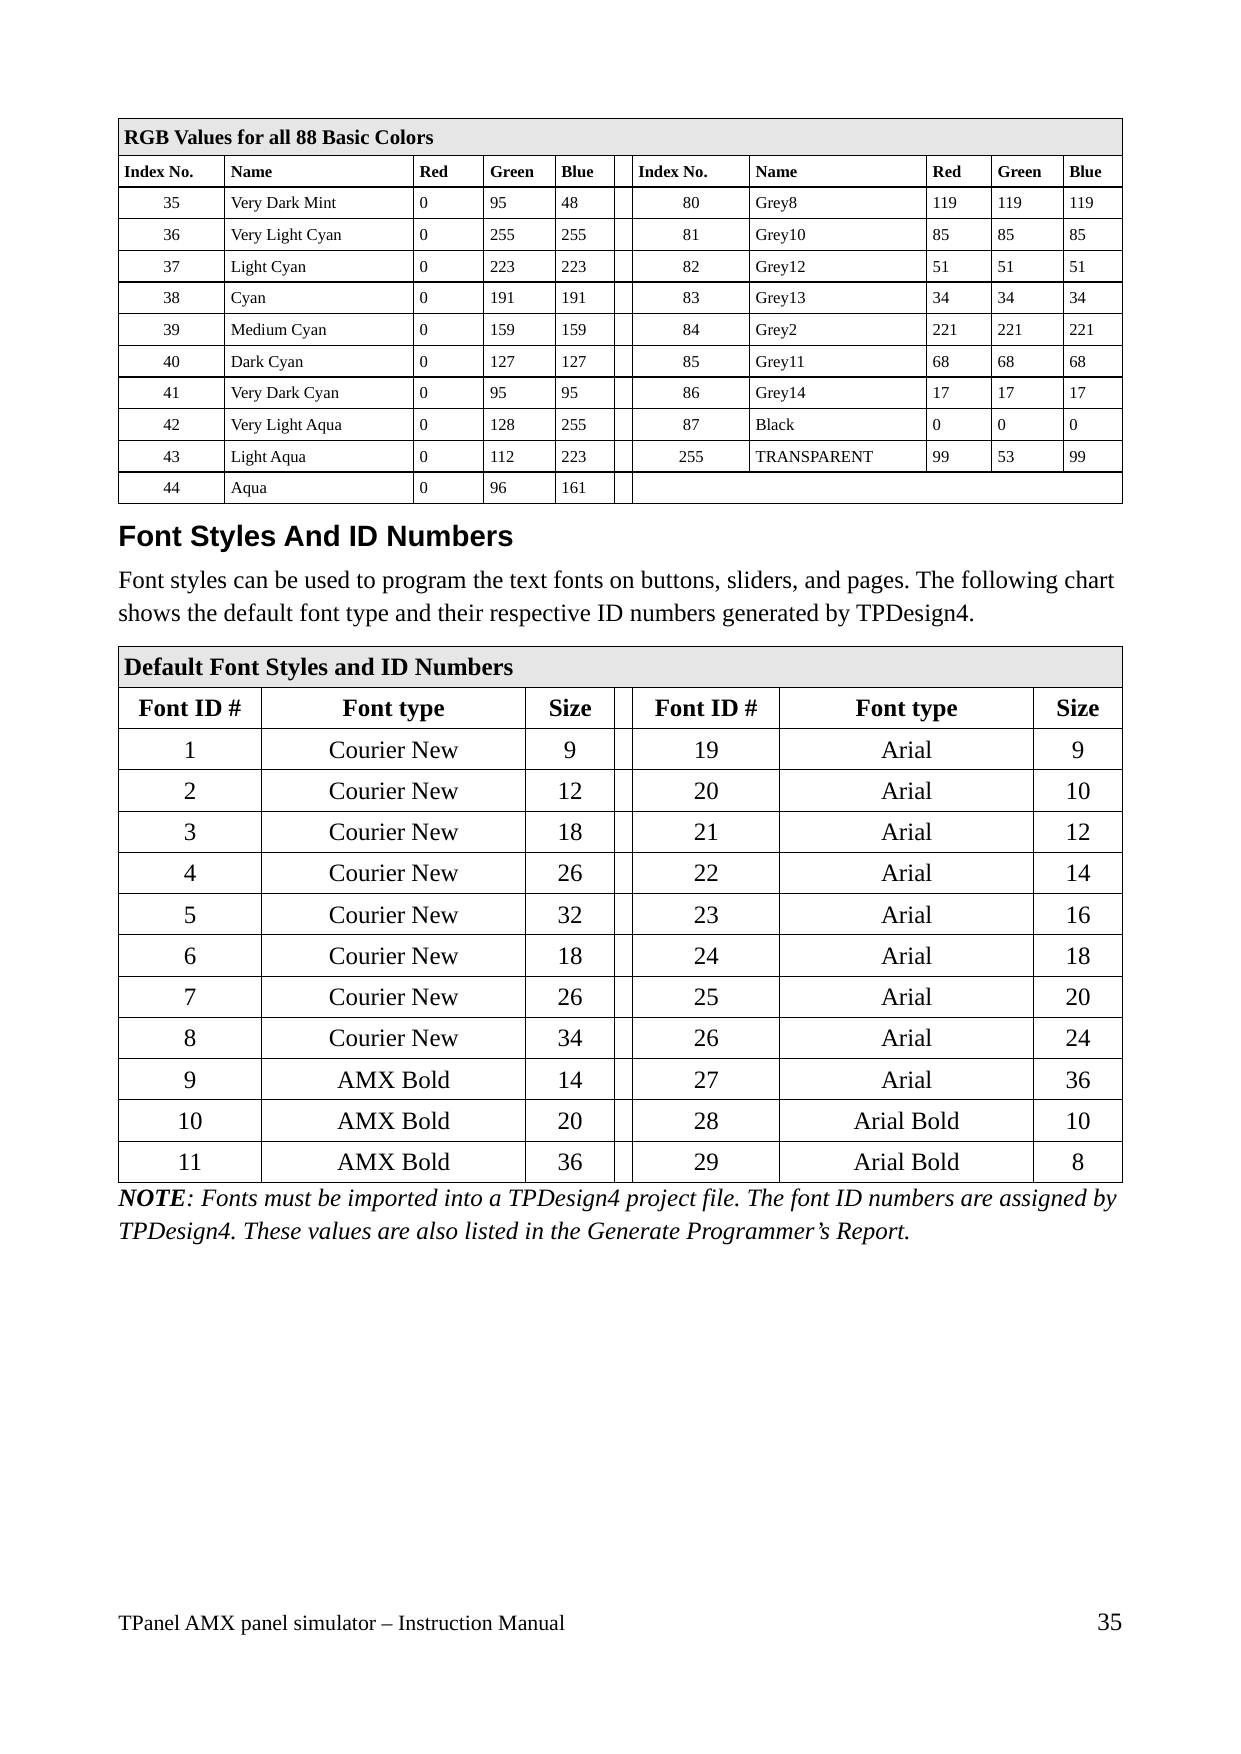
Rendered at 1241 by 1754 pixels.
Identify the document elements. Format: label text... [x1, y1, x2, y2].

table_cell [615, 378, 632, 408]
table_cell 255 [556, 219, 614, 250]
table_cell 0 [414, 188, 483, 218]
table_cell 19 [633, 729, 779, 769]
table_cell Arial [780, 977, 1033, 1017]
table_cell 12 [1034, 812, 1122, 852]
table_cell [615, 1059, 632, 1099]
table_cell 0 [414, 314, 483, 345]
table_cell Very Dark Cyan [225, 378, 413, 408]
text Font styles can be used to program the text fonts on buttons, sliders, and pages. The following chart shows the default font type and their respective ID numbers generated by TPDesign4. [118, 565, 1122, 627]
table_cell Courier New [262, 935, 525, 976]
text NOTE: Fonts must be imported into a TPDesign4 project file. The font ID numbers are assigned by TPDesign4. These values are also listed in the Generate Programmer’s Report. [118, 1183, 1122, 1244]
table_cell Courier New [262, 812, 525, 852]
table_cell 223 [556, 251, 614, 281]
table_cell 85 [992, 219, 1063, 250]
table_cell 35 [119, 188, 224, 218]
table_cell Name [750, 156, 926, 186]
table_cell Size [1034, 688, 1122, 728]
table_cell 17 [1064, 378, 1122, 408]
table_cell Light Aqua [225, 441, 413, 471]
table_cell [615, 409, 632, 440]
table_cell 223 [556, 441, 614, 471]
table_cell 4 [119, 853, 261, 893]
table_cell 127 [556, 346, 614, 376]
table_cell 14 [1034, 853, 1122, 893]
table_cell [615, 935, 632, 976]
table_cell 255 [484, 219, 555, 250]
table_cell Font ID # [633, 688, 779, 728]
table_cell [615, 812, 632, 852]
table_cell 0 [414, 346, 483, 376]
table_cell 53 [992, 441, 1063, 471]
table_cell Grey12 [750, 251, 926, 281]
table_cell Courier New [262, 1018, 525, 1058]
table_cell [615, 156, 632, 186]
table_cell 82 [633, 251, 749, 281]
table_cell 18 [1034, 935, 1122, 976]
table_cell Courier New [262, 770, 525, 811]
table_cell [615, 314, 632, 345]
table_cell 85 [633, 346, 749, 376]
table_cell Light Cyan [225, 251, 413, 281]
table_cell 39 [119, 314, 224, 345]
table_cell 81 [633, 219, 749, 250]
table_cell 255 [556, 409, 614, 440]
table_cell Black [750, 409, 926, 440]
table_cell 44 [119, 473, 224, 503]
table_cell [615, 188, 632, 218]
table_cell Grey10 [750, 219, 926, 250]
table_cell Index No. [119, 156, 224, 186]
table_cell Grey13 [750, 283, 926, 313]
table_cell 20 [526, 1100, 614, 1141]
table_cell Courier New [262, 977, 525, 1017]
table_cell 10 [1034, 770, 1122, 811]
table_cell Arial [780, 935, 1033, 976]
table_cell 16 [1034, 894, 1122, 934]
table_cell 18 [526, 812, 614, 852]
table_cell 1 [119, 729, 261, 769]
table_cell 83 [633, 283, 749, 313]
table_cell 191 [556, 283, 614, 313]
table_cell 36 [526, 1142, 614, 1182]
table_cell 8 [119, 1018, 261, 1058]
table_cell 32 [526, 894, 614, 934]
table_cell 24 [1034, 1018, 1122, 1058]
table_cell Name [225, 156, 413, 186]
table_cell 99 [1064, 441, 1122, 471]
table_cell 0 [414, 473, 483, 503]
table_cell 0 [414, 378, 483, 408]
table_cell 24 [633, 935, 779, 976]
table_cell [615, 729, 632, 769]
table_cell 25 [633, 977, 779, 1017]
table_cell 43 [119, 441, 224, 471]
table_cell 14 [526, 1059, 614, 1099]
table_cell 37 [119, 251, 224, 281]
table_cell 85 [1064, 219, 1122, 250]
table_cell [615, 770, 632, 811]
table_cell [615, 1018, 632, 1058]
table_cell 0 [414, 219, 483, 250]
table_cell 5 [119, 894, 261, 934]
table_cell 127 [484, 346, 555, 376]
table_cell [615, 1100, 632, 1141]
table_cell 3 [119, 812, 261, 852]
table_cell 8 [1034, 1142, 1122, 1182]
table_cell 17 [927, 378, 991, 408]
table_cell [615, 1142, 632, 1182]
table_cell Very Light Aqua [225, 409, 413, 440]
table_cell Grey11 [750, 346, 926, 376]
table_cell Arial [780, 1059, 1033, 1099]
table_cell 26 [526, 977, 614, 1017]
table_cell 34 [526, 1018, 614, 1058]
table_cell TRANSPARENT [750, 441, 926, 471]
table_cell Green [992, 156, 1063, 186]
table_cell 11 [119, 1142, 261, 1182]
table_cell 36 [1034, 1059, 1122, 1099]
table_cell 34 [1064, 283, 1122, 313]
table_cell 0 [414, 441, 483, 471]
table_cell 17 [992, 378, 1063, 408]
table_cell AMX Bold [262, 1100, 525, 1141]
table_cell Courier New [262, 853, 525, 893]
table_cell 86 [633, 378, 749, 408]
table_cell 26 [633, 1018, 779, 1058]
table_cell 255 [633, 441, 749, 471]
table_cell Red [414, 156, 483, 186]
table_cell 20 [1034, 977, 1122, 1017]
table_cell 7 [119, 977, 261, 1017]
table_cell [615, 346, 632, 376]
table_cell 27 [633, 1059, 779, 1099]
table_cell Grey8 [750, 188, 926, 218]
table_cell 119 [1064, 188, 1122, 218]
table_cell Very Light Cyan [225, 219, 413, 250]
table_cell Size [526, 688, 614, 728]
table_cell 80 [633, 188, 749, 218]
table_cell AMX Bold [262, 1142, 525, 1182]
table_cell 68 [927, 346, 991, 376]
table_cell 0 [414, 409, 483, 440]
table_cell 221 [927, 314, 991, 345]
table_cell Font type [780, 688, 1033, 728]
table_cell 12 [526, 770, 614, 811]
table_cell 18 [526, 935, 614, 976]
table_cell 95 [556, 378, 614, 408]
table_cell 191 [484, 283, 555, 313]
table_cell 68 [1064, 346, 1122, 376]
table_cell Green [484, 156, 555, 186]
table_cell Dark Cyan [225, 346, 413, 376]
table_cell 68 [992, 346, 1063, 376]
table_cell 9 [1034, 729, 1122, 769]
table_cell [615, 977, 632, 1017]
table_cell 112 [484, 441, 555, 471]
table_cell 48 [556, 188, 614, 218]
table_cell [633, 473, 1122, 503]
table_cell Arial Bold [780, 1100, 1033, 1141]
table_cell 29 [633, 1142, 779, 1182]
table_cell Arial [780, 1018, 1033, 1058]
table_cell [615, 894, 632, 934]
table_cell 41 [119, 378, 224, 408]
table_cell 0 [1064, 409, 1122, 440]
table_header Default Font Styles and ID Numbers [119, 647, 1122, 687]
table_cell 159 [556, 314, 614, 345]
table_cell [615, 688, 632, 728]
table_cell 42 [119, 409, 224, 440]
table_cell [615, 441, 632, 471]
table_cell 40 [119, 346, 224, 376]
table_cell 0 [992, 409, 1063, 440]
table_cell Arial [780, 853, 1033, 893]
table_cell Courier New [262, 894, 525, 934]
table_cell Grey14 [750, 378, 926, 408]
table_cell 95 [484, 378, 555, 408]
table_cell 119 [992, 188, 1063, 218]
table_cell 0 [414, 283, 483, 313]
table_cell 99 [927, 441, 991, 471]
table_cell 221 [1064, 314, 1122, 345]
table_cell 128 [484, 409, 555, 440]
table_header RGB Values for all 88 Basic Colors [119, 119, 1122, 155]
table_cell 159 [484, 314, 555, 345]
table_cell 223 [484, 251, 555, 281]
table_cell 51 [927, 251, 991, 281]
table_cell [615, 251, 632, 281]
table_cell Red [927, 156, 991, 186]
table_cell 23 [633, 894, 779, 934]
table_cell 28 [633, 1100, 779, 1141]
table_cell 20 [633, 770, 779, 811]
table_cell 87 [633, 409, 749, 440]
table_cell 36 [119, 219, 224, 250]
table_cell Arial Bold [780, 1142, 1033, 1182]
table_cell 96 [484, 473, 555, 503]
table_cell 85 [927, 219, 991, 250]
table_cell 22 [633, 853, 779, 893]
table_cell [615, 283, 632, 313]
table_cell AMX Bold [262, 1059, 525, 1099]
table_cell 26 [526, 853, 614, 893]
table_cell 10 [119, 1100, 261, 1141]
table_cell Cyan [225, 283, 413, 313]
table_cell 34 [927, 283, 991, 313]
subtitle Font Styles And ID Numbers [118, 519, 1122, 552]
table_cell 6 [119, 935, 261, 976]
table_cell [615, 473, 632, 503]
table_cell Arial [780, 770, 1033, 811]
table_cell Font ID # [119, 688, 261, 728]
table_cell Arial [780, 812, 1033, 852]
table_cell 84 [633, 314, 749, 345]
table_cell 21 [633, 812, 779, 852]
table_cell Courier New [262, 729, 525, 769]
table_cell 0 [927, 409, 991, 440]
table_cell 51 [1064, 251, 1122, 281]
table_cell Index No. [633, 156, 749, 186]
table_cell Aqua [225, 473, 413, 503]
table_cell 9 [119, 1059, 261, 1099]
table_cell [615, 853, 632, 893]
table_cell Very Dark Mint [225, 188, 413, 218]
table_cell 119 [927, 188, 991, 218]
table_cell 0 [414, 251, 483, 281]
table_cell 161 [556, 473, 614, 503]
table_cell Arial [780, 894, 1033, 934]
table_cell 34 [992, 283, 1063, 313]
table_cell Blue [556, 156, 614, 186]
table_cell 10 [1034, 1100, 1122, 1141]
table_cell [615, 219, 632, 250]
table_cell Grey2 [750, 314, 926, 345]
table_cell Arial [780, 729, 1033, 769]
table_cell 221 [992, 314, 1063, 345]
table_cell 38 [119, 283, 224, 313]
table_cell 51 [992, 251, 1063, 281]
table_cell 9 [526, 729, 614, 769]
table_cell 95 [484, 188, 555, 218]
table_cell Medium Cyan [225, 314, 413, 345]
table_cell 2 [119, 770, 261, 811]
table_cell Blue [1064, 156, 1122, 186]
table_cell Font type [262, 688, 525, 728]
